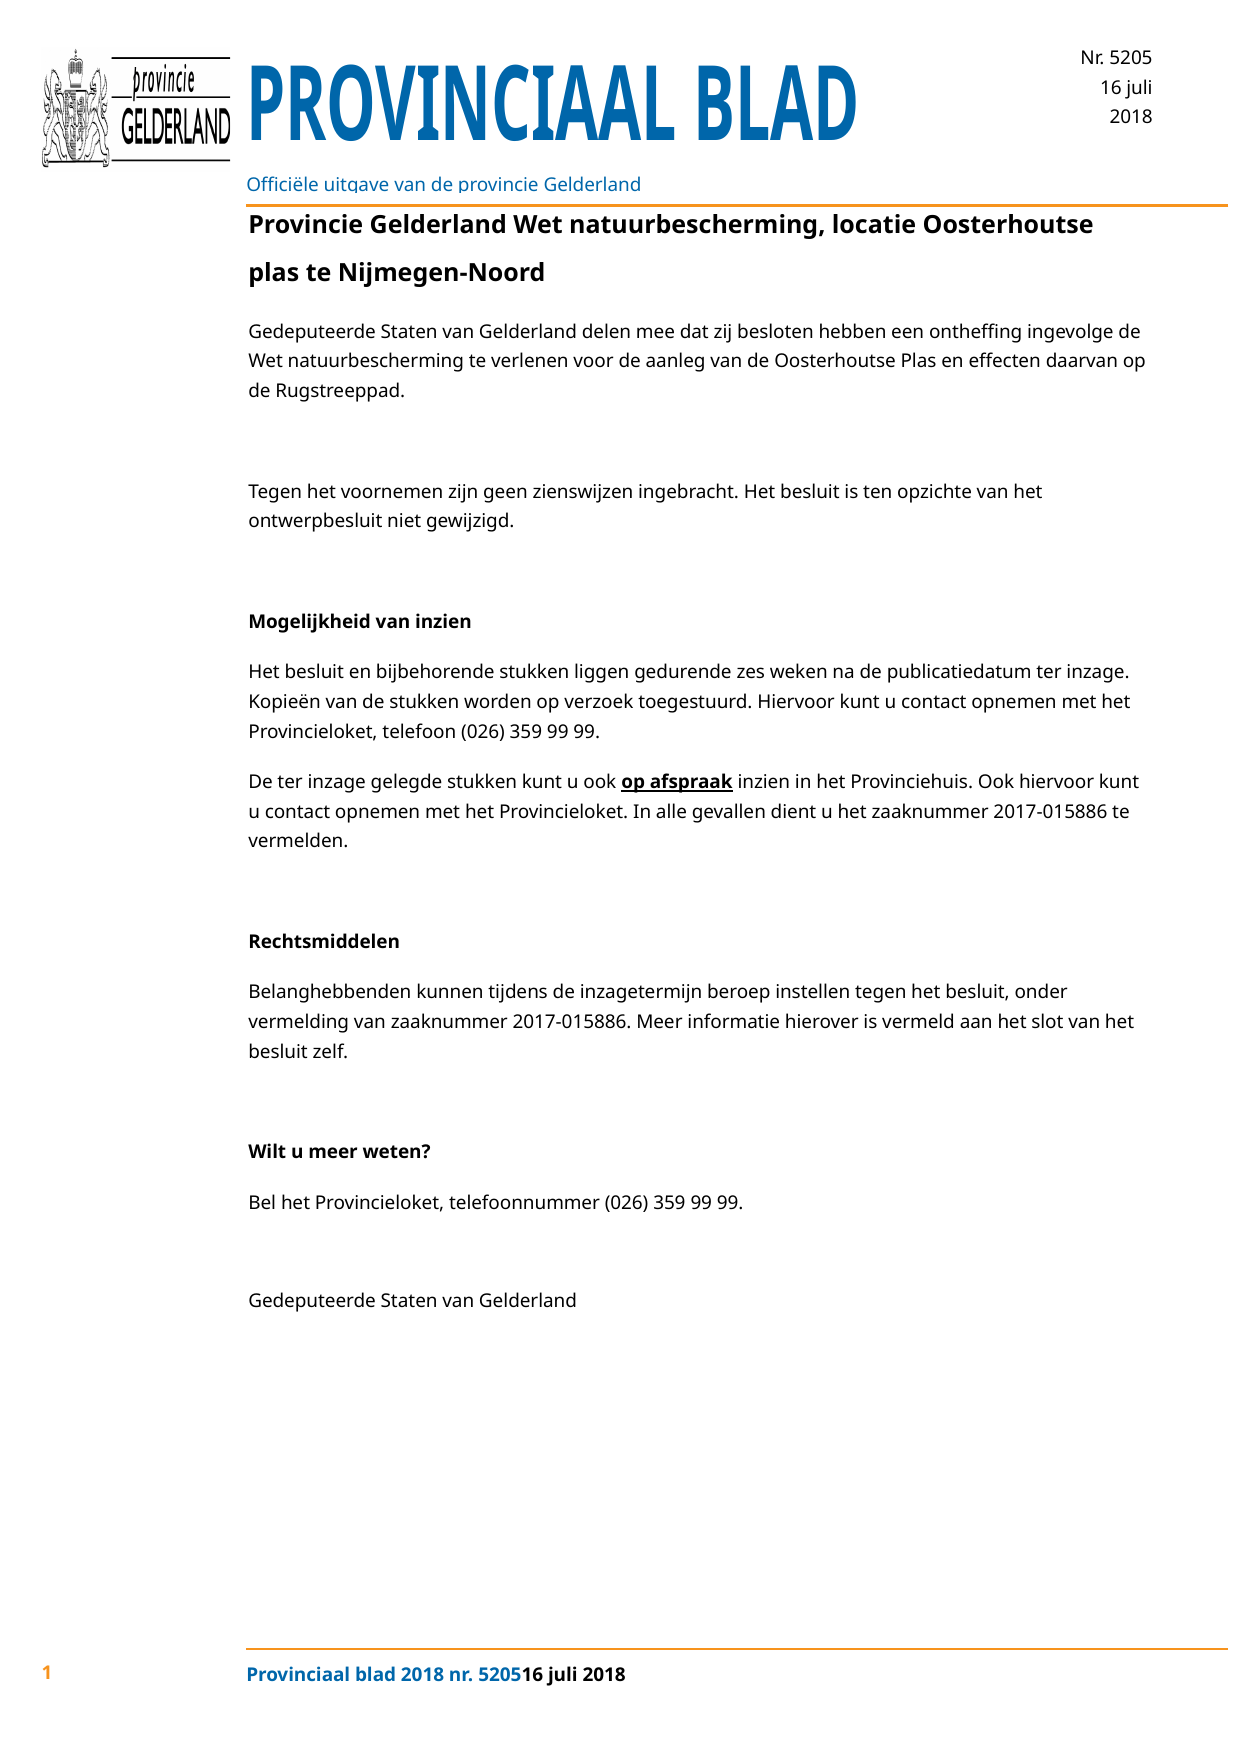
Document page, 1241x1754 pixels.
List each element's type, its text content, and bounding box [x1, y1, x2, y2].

text Gedeputeerde Staten van Gelderland delen mee dat zij besloten hebben een ontheffing ingevolge de Wet natuurbescherming te verlenen voor de aanleg van de Oosterhoutse Plas en effecten daarvan op de Rugstreeppad. [248, 318, 1152, 403]
text Bel het Provincieloket, telefoonnummer (026) 359 99 99. [248, 1189, 1152, 1215]
text Tegen het voornemen zijn geen zienswijzen ingebracht. Het besluit is ten opzichte van het ontwerpbesluit niet gewijzigd. [248, 478, 1152, 533]
text De ter inzage gelegde stukken kunt u ook op afspraak inzien in het Provinciehuis. Ook hiervoor kunt u contact opnemen met het Provincieloket. In alle gevallen dient u het zaaknummer 2017-015886 te vermelden. [248, 768, 1152, 853]
text Het besluit en bijbehorende stukken liggen gedurende zes weken na de publicatiedatum ter inzage. Kopieën van de stukken worden op verzoek toegestuurd. Hiervoor kunt u contact opnemen met het Provincieloket, telefoon (026) 359 99 99. [248, 659, 1152, 744]
text Rechtsmiddelen [248, 928, 1152, 954]
text Provincie Gelderland Wet natuurbescherming, locatie Oosterhoutse plas te Nijmegen-Noord [248, 207, 1152, 288]
text Mogelijkheid van inzien [248, 608, 1152, 634]
text Belanghebbenden kunnen tijdens de inzagetermijn beroep instellen tegen het besluit, onder vermelding van zaaknummer 2017-015886. Meer informatie hierover is vermeld aan het slot van het besluit zelf. [248, 979, 1152, 1064]
text Gedeputeerde Staten van Gelderland [248, 1287, 1152, 1313]
picture [41, 47, 231, 172]
text Wilt u meer weten? [248, 1139, 1152, 1164]
